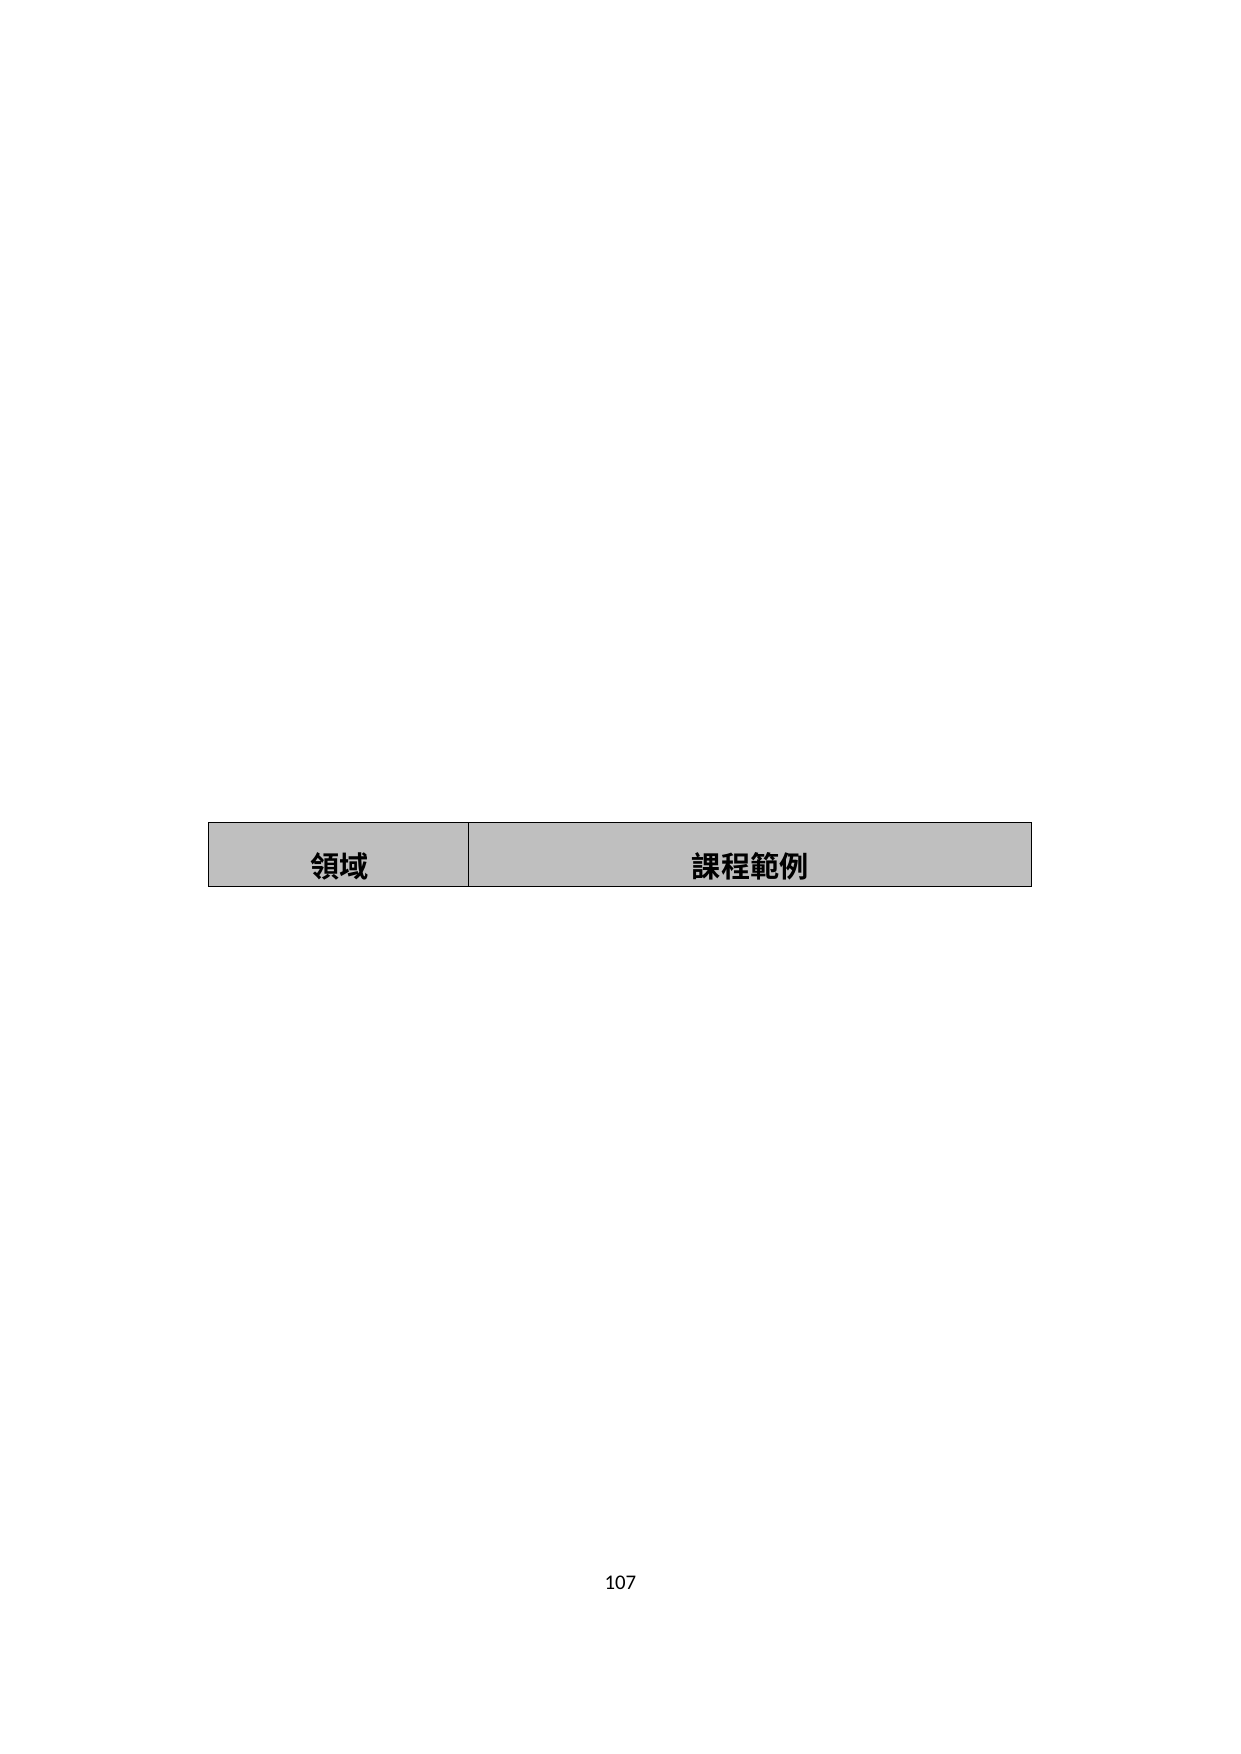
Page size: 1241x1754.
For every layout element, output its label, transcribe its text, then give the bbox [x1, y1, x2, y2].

table_header 課程範例 [469, 823, 1031, 886]
table_header 領域 [209, 823, 468, 886]
